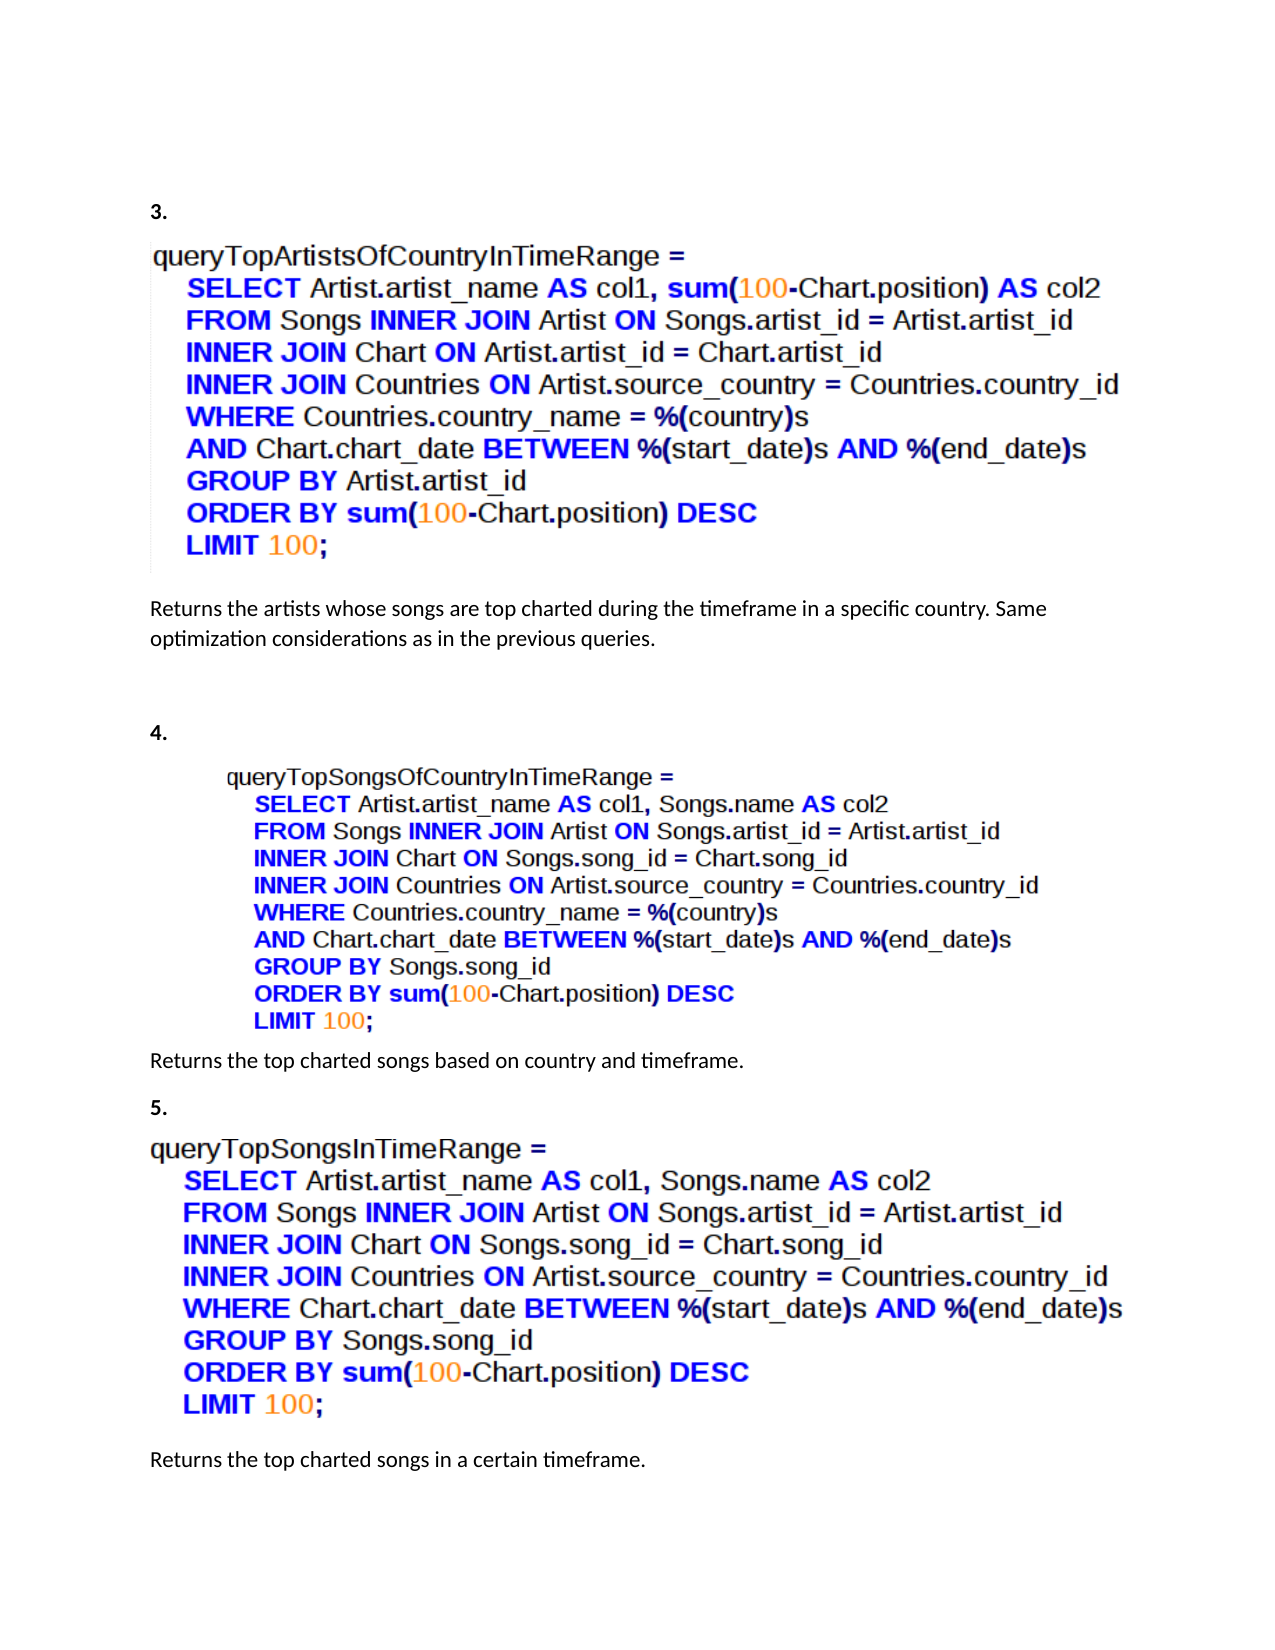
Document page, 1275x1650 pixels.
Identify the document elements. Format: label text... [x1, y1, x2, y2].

text Returns the top charted songs in a certain timeframe. [150, 1425, 1125, 1473]
text 3. [150, 197, 1125, 225]
picture [150, 242, 1125, 573]
text 5. [150, 1093, 1125, 1121]
picture [227, 764, 1048, 1043]
picture [150, 1139, 1125, 1425]
text Returns the artists whose songs are top charted during the timeframe in a specific country. Same optimization considerations as in the previous queries. [150, 573, 1125, 652]
text Returns the top charted songs based on country and timeframe. [150, 1046, 1125, 1074]
text 4. [150, 718, 1125, 746]
